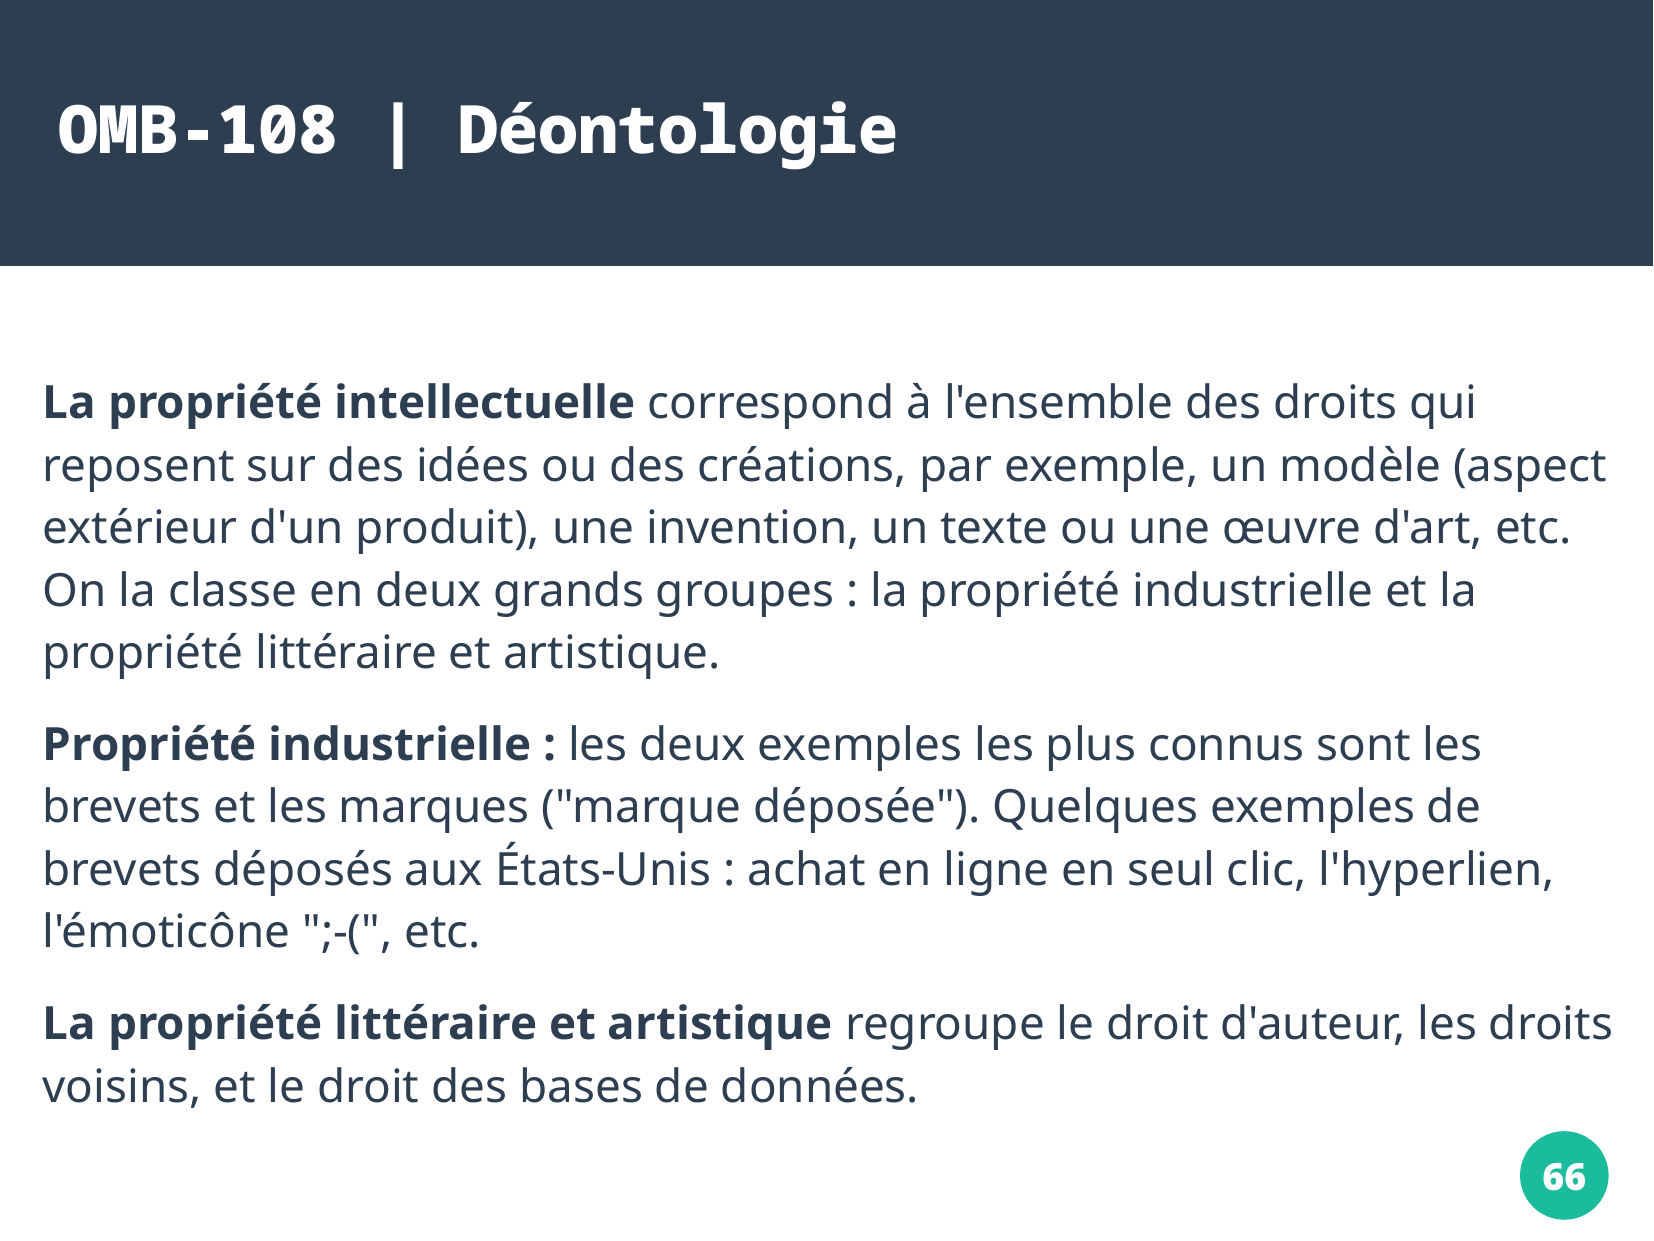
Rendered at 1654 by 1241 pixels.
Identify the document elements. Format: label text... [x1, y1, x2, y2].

title OMB-108 | Déontologie [58, 49, 1594, 207]
list La propriété intellectuelle correspond à l'ensemble des droits qui reposent sur des idées ou des créations, par exemple, un modèle (aspect extérieur d'un produit), une invention, un texte ou une œuvre d'art, etc. On la classe en deux grands groupes : la propriété industrielle et la propriété littéraire et artistique. Propriété industrielle : les deux exemples les plus connus sont les brevets et les marques ("marque déposée"). Quelques exemples de brevets déposés aux États-Unis : achat en ligne en seul clic, l'hyperlien, l'émoticône ";-(", etc. La propriété littéraire et artistique regroupe le droit d'auteur, les droits voisins, et le droit des bases de données. [42, 269, 1622, 1216]
